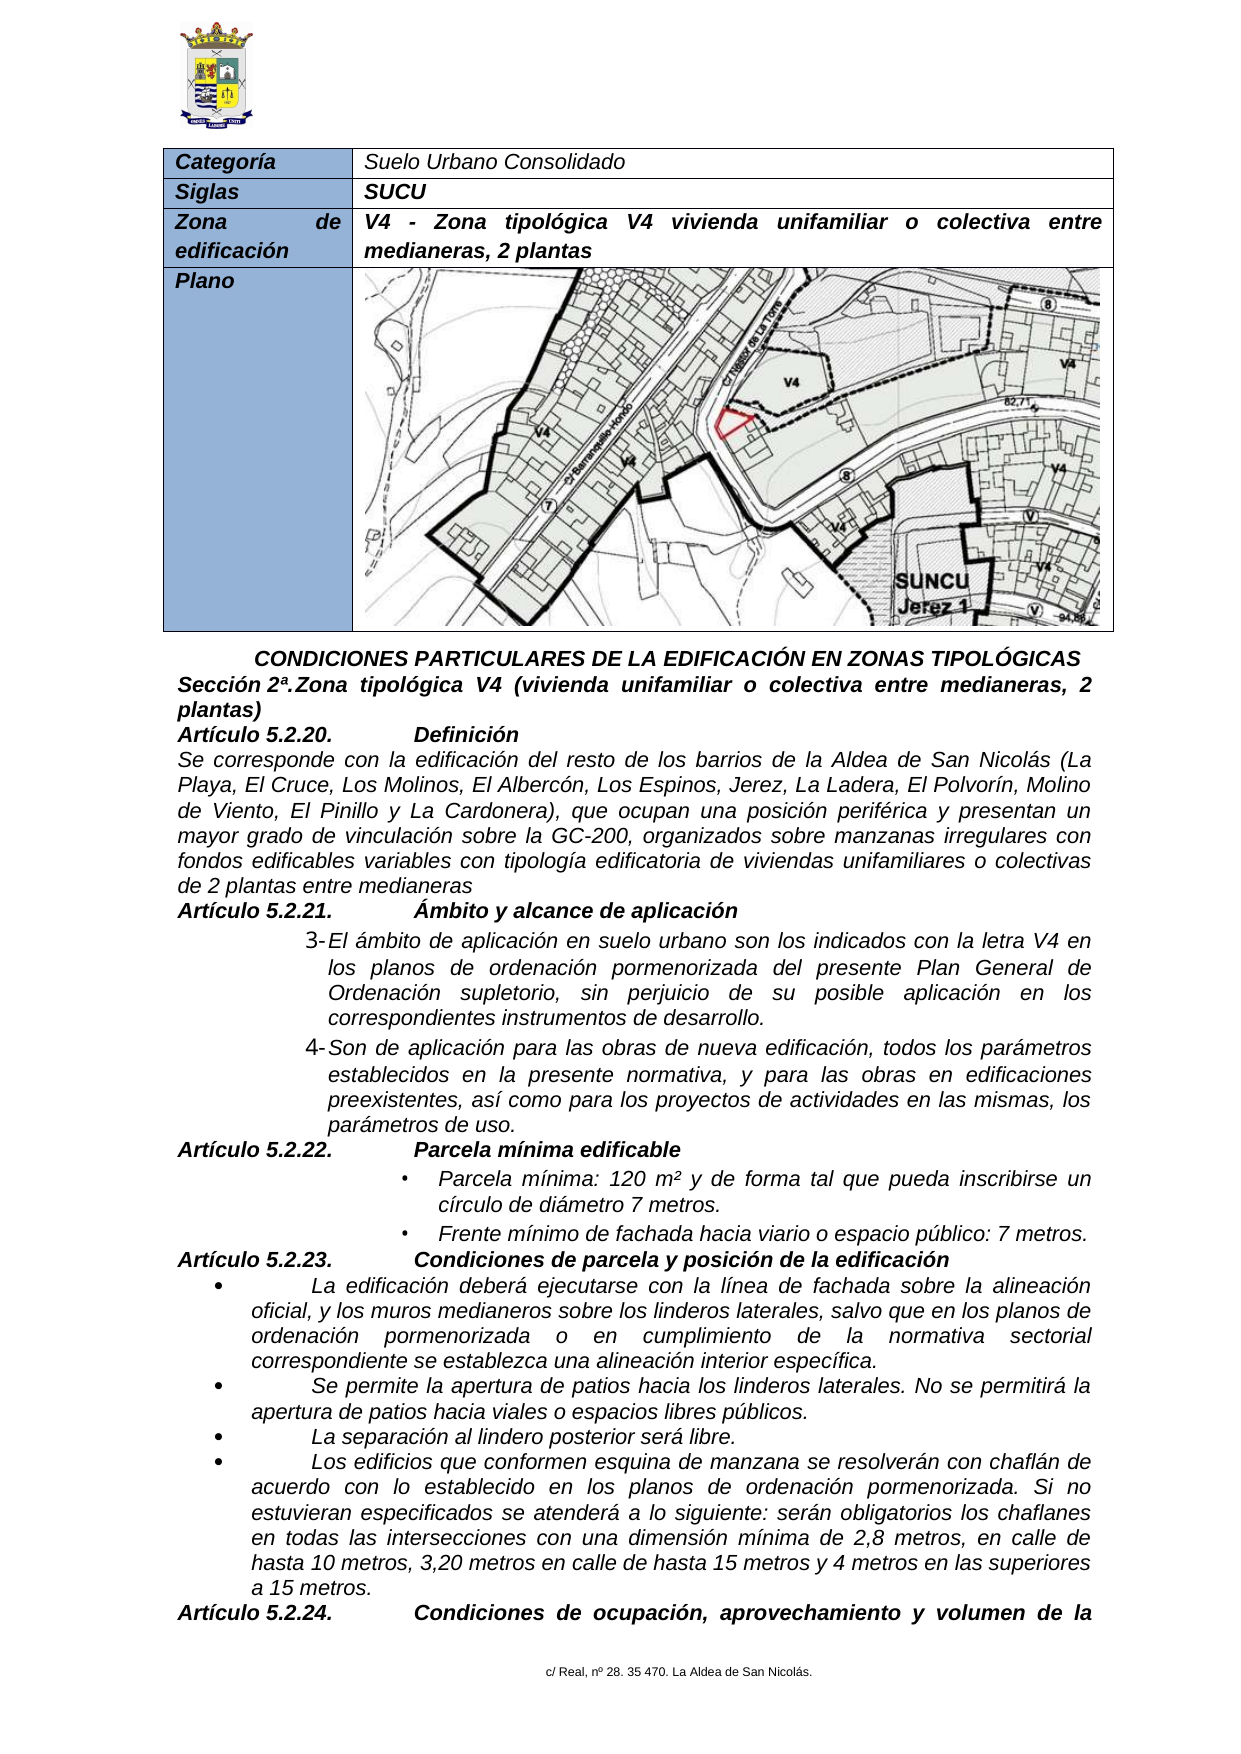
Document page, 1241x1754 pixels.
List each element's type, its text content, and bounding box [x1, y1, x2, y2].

table_cell Suelo Urbano Consolidado [353, 149, 1113, 178]
table_cell SUCU [353, 179, 1113, 208]
table_cell Zona de edificación [164, 209, 352, 267]
table_cell Categoría [164, 149, 352, 178]
list La separación al lindero posterior será libre. [215, 1424, 1093, 1449]
text Artículo 5.2.22. Parcela mínima edificable [177, 1137, 1093, 1163]
subtitle CONDICIONES PARTICULARES DE LA EDIFICACIÓN EN ZONAS TIPOLÓGICAS [254, 646, 1093, 672]
text Sección 2ª. Zona tipológica V4 (vivienda unifamiliar o colectiva entre medianeras, 2 plantas) [177, 672, 1093, 722]
picture [180, 22, 253, 129]
picture [365, 268, 1099, 626]
list La edificación deberá ejecutarse con la línea de fachada sobre la alineación oficial, y los muros medianeros sobre los linderos laterales, salvo que en los planos de ordenación pormenorizada o en cumplimiento de la normativa sectorial correspondiente se establezca una alineación interior específica. [215, 1273, 1093, 1373]
text Se corresponde con la edificación del resto de los barrios de la Aldea de San Nicolás (La Playa, El Cruce, Los Molinos, El Albercón, Los Espinos, Jerez, La Ladera, El Polvorín, Molino de Viento, El Pinillo y La Cardonera), que ocupan una posición periférica y presentan un mayor grado de vinculación sobre la GC-200, organizados sobre manzanas irregulares con fondos edificables variables con tipología edificatoria de viviendas unifamiliares o colectivas de 2 plantas entre medianeras [177, 747, 1093, 898]
list Son de aplicación para las obras de nueva edificación, todos los parámetros establecidos en la presente normativa, y para las obras en edificaciones preexistentes, así como para los proyectos de actividades en las mismas, los parámetros de uso. [305, 1031, 1093, 1137]
table_cell [353, 268, 1113, 631]
list Parcela mínima: 120 m² y de forma tal que pueda inscribirse un círculo de diámetro 7 metros. [401, 1163, 1093, 1218]
table_cell Siglas [164, 179, 352, 208]
text Artículo 5.2.24. Condiciones de ocupación, aprovechamiento y volumen de la [177, 1600, 1093, 1626]
table_cell V4 - Zona tipológica V4 vivienda unifamiliar o colectiva entre medianeras, 2 plantas [353, 209, 1113, 267]
text Artículo 5.2.21. Ámbito y alcance de aplicación [177, 898, 1093, 924]
list Frente mínimo de fachada hacia viario o espacio público: 7 metros. [401, 1218, 1093, 1247]
list Se permite la apertura de patios hacia los linderos laterales. No se permitirá la apertura de patios hacia viales o espacios libres públicos. [215, 1373, 1093, 1424]
text Artículo 5.2.23. Condiciones de parcela y posición de la edificación [177, 1247, 1093, 1273]
table_cell Plano [164, 268, 352, 631]
list El ámbito de aplicación en suelo urbano son los indicados con la letra V4 en los planos de ordenación pormenorizada del presente Plan General de Ordenación supletorio, sin perjuicio de su posible aplicación en los correspondientes instrumentos de desarrollo. [305, 924, 1093, 1031]
list Los edificios que conformen esquina de manzana se resolverán con chaflán de acuerdo con lo establecido en los planos de ordenación pormenorizada. Si no estuvieran especificados se atenderá a lo siguiente: serán obligatorios los chaflanes en todas las intersecciones con una dimensión mínima de 2,8 metros, en calle de hasta 10 metros, 3,20 metros en calle de hasta 15 metros y 4 metros en las superiores a 15 metros. [215, 1449, 1093, 1600]
text Artículo 5.2.20. Definición [177, 722, 1093, 747]
